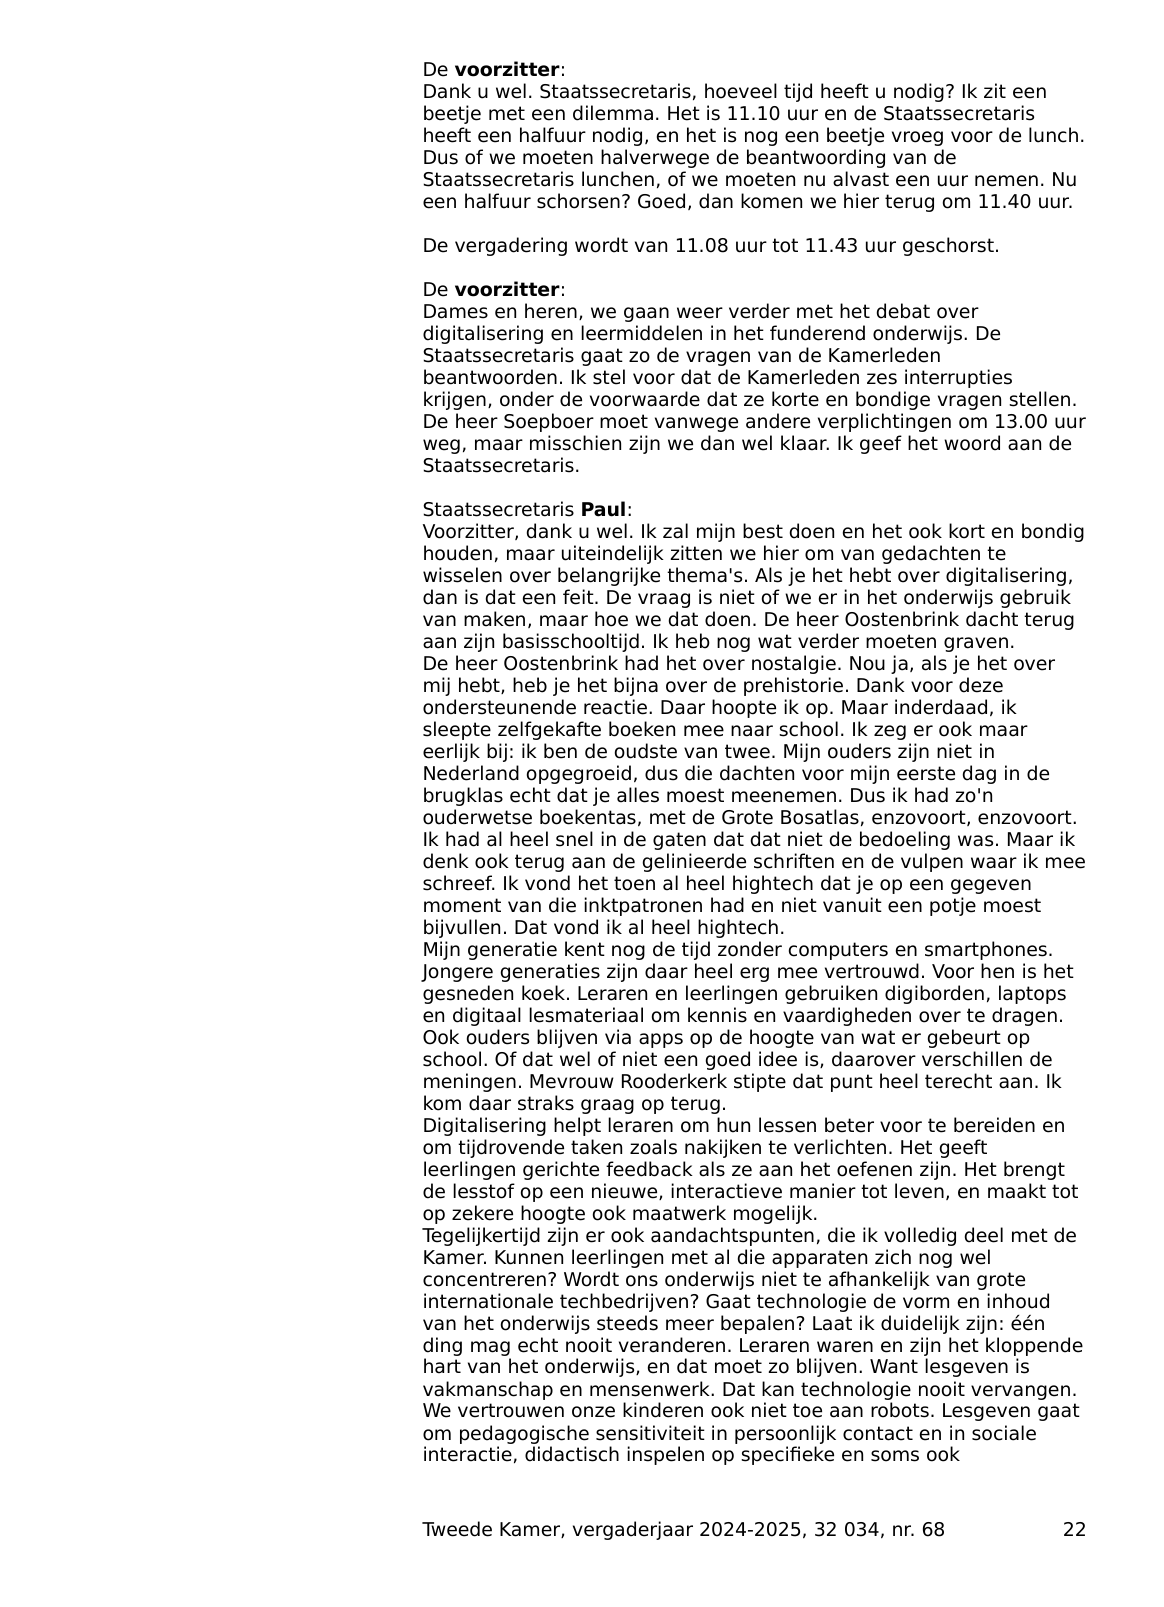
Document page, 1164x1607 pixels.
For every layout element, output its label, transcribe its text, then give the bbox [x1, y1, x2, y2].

text De voorzitter: [422, 59, 1087, 81]
text De vergadering wordt van 11.08 uur tot 11.43 uur geschorst. [422, 235, 1087, 257]
text Voorzitter, dank u wel. Ik zal mijn best doen en het ook kort en bondig houden, maar uiteindelijk zitten we hier om van gedachten te wisselen over belangrijke thema's. Als je het hebt over digitalisering, dan is dat een feit. De vraag is niet of we er in het onderwijs gebruik van maken, maar hoe we dat doen. De heer Oostenbrink dacht terug aan zijn basisschooltijd. Ik heb nog wat verder moeten graven. [422, 521, 1087, 653]
text Mijn generatie kent nog de tijd zonder computers en smartphones. Jongere generaties zijn daar heel erg mee vertrouwd. Voor hen is het gesneden koek. Leraren en leerlingen gebruiken digiborden, laptops en digitaal lesmateriaal om kennis en vaardigheden over te dragen. Ook ouders blijven via apps op de hoogte van wat er gebeurt op school. Of dat wel of niet een goed idee is, daarover verschillen de meningen. Mevrouw Rooderkerk stipte dat punt heel terecht aan. Ik kom daar straks graag op terug. [422, 939, 1087, 1115]
text Dank u wel. Staatssecretaris, hoeveel tijd heeft u nodig? Ik zit een beetje met een dilemma. Het is 11.10 uur en de Staatssecretaris heeft een halfuur nodig, en het is nog een beetje vroeg voor de lunch. Dus of we moeten halverwege de beantwoording van de Staatssecretaris lunchen, of we moeten nu alvast een uur nemen. Nu een halfuur schorsen? Goed, dan komen we hier terug om 11.40 uur. [422, 81, 1087, 213]
text Tegelijkertijd zijn er ook aandachtspunten, die ik volledig deel met de Kamer. Kunnen leerlingen met al die apparaten zich nog wel concentreren? Wordt ons onderwijs niet te afhankelijk van grote internationale techbedrijven? Gaat technologie de vorm en inhoud van het onderwijs steeds meer bepalen? Laat ik duidelijk zijn: één ding mag echt nooit veranderen. Leraren waren en zijn het kloppende hart van het onderwijs, en dat moet zo blijven. Want lesgeven is vakmanschap en mensenwerk. Dat kan technologie nooit vervangen. We vertrouwen onze kinderen ook niet toe aan robots. Lesgeven gaat om pedagogische sensitiviteit in persoonlijk contact en in sociale interactie, didactisch inspelen op specifieke en soms ook [422, 1224, 1087, 1466]
text De heer Oostenbrink had het over nostalgie. Nou ja, als je het over mij hebt, heb je het bijna over de prehistorie. Dank voor deze ondersteunende reactie. Daar hoopte ik op. Maar inderdaad, ik sleepte zelfgekafte boeken mee naar school. Ik zeg er ook maar eerlijk bij: ik ben de oudste van twee. Mijn ouders zijn niet in Nederland opgegroeid, dus die dachten voor mijn eerste dag in de brugklas echt dat je alles moest meenemen. Dus ik had zo'n ouderwetse boekentas, met de Grote Bosatlas, enzovoort, enzovoort. Ik had al heel snel in de gaten dat dat niet de bedoeling was. Maar ik denk ook terug aan de gelinieerde schriften en de vulpen waar ik mee schreef. Ik vond het toen al heel hightech dat je op een gegeven moment van die inktpatronen had en niet vanuit een potje moest bijvullen. Dat vond ik al heel hightech. [422, 653, 1087, 939]
text Dames en heren, we gaan weer verder met het debat over digitalisering en leermiddelen in het funderend onderwijs. De Staatssecretaris gaat zo de vragen van de Kamerleden beantwoorden. Ik stel voor dat de Kamerleden zes interrupties krijgen, onder de voorwaarde dat ze korte en bondige vragen stellen. De heer Soepboer moet vanwege andere verplichtingen om 13.00 uur weg, maar misschien zijn we dan wel klaar. Ik geef het woord aan de Staatssecretaris. [422, 301, 1087, 477]
text De voorzitter: [422, 279, 1087, 301]
text Staatssecretaris Paul: [422, 499, 1087, 521]
text Digitalisering helpt leraren om hun lessen beter voor te bereiden en om tijdrovende taken zoals nakijken te verlichten. Het geeft leerlingen gerichte feedback als ze aan het oefenen zijn. Het brengt de lesstof op een nieuwe, interactieve manier tot leven, en maakt tot op zekere hoogte ook maatwerk mogelijk. [422, 1115, 1087, 1224]
